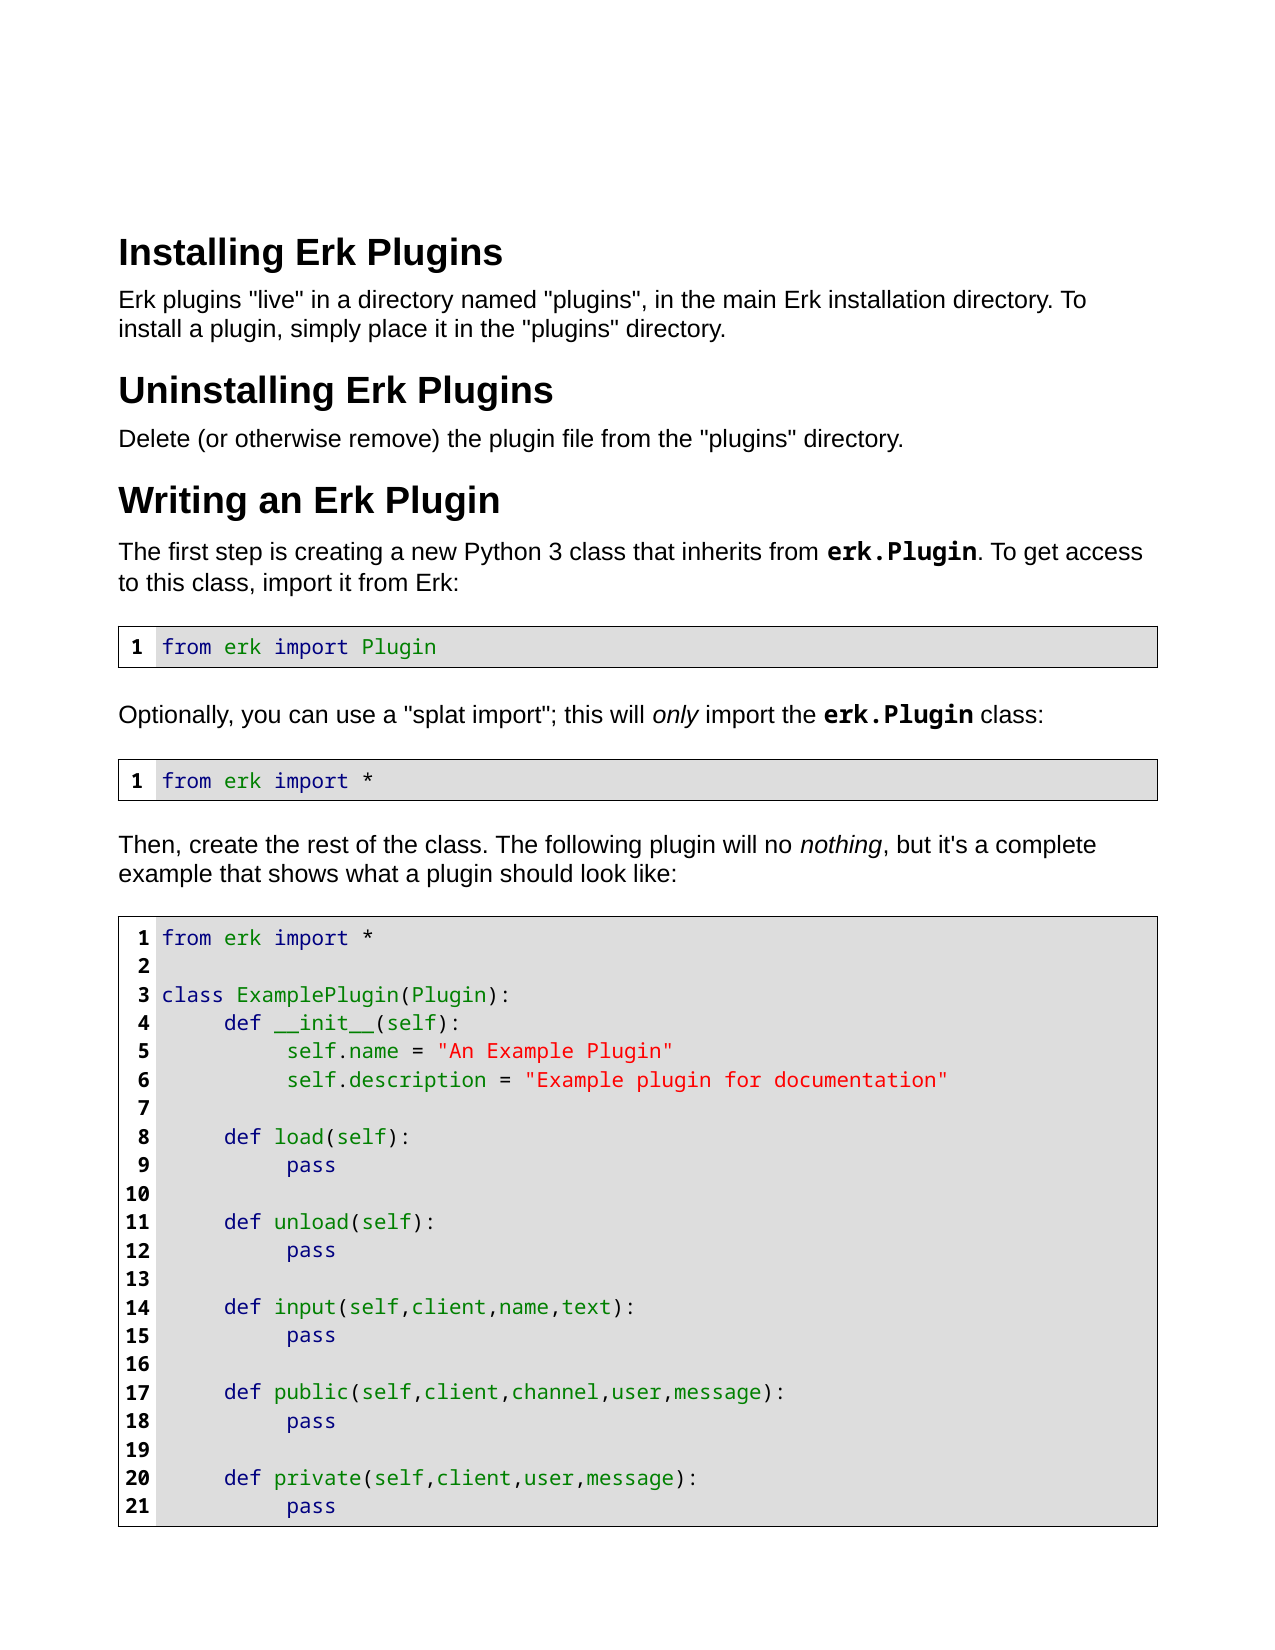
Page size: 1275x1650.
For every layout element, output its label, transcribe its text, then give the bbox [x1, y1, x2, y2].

table_header 1 2 3 4 5 6 7 8 9 10 11 12 13 14 15 16 17 18 19 20 21 [119, 917, 156, 1526]
text The first step is creating a new Python 3 class that inherits from erk.Plugin. To get access to this class, import it from Erk: [118, 534, 1157, 597]
subtitle Uninstalling Erk Plugins [118, 368, 1157, 412]
subtitle Writing an Erk Plugin [118, 478, 1157, 522]
text Delete (or otherwise remove) the plugin file from the "plugins" directory. [118, 424, 1157, 453]
table_header 1 [119, 627, 156, 667]
table_header from erk import * class ExamplePlugin(Plugin): def __init__(self): self.name = "An Example Plugin" self.description = "Example plugin for documentation" def load(self): pass def unload(self): pass def input(self,client,name,text): pass def public(self,client,channel,user,message): pass def private(self,client,user,message): pass [156, 917, 1157, 1526]
text Optionally, you can use a "splat import"; this will only import the erk.Plugin class: [118, 696, 1157, 730]
table_header from erk import * [156, 760, 1157, 800]
table_header from erk import Plugin [156, 627, 1157, 667]
text Then, create the rest of the class. The following plugin will no nothing, but it's a complete example that shows what a plugin should look like: [118, 830, 1157, 887]
subtitle Installing Erk Plugins [118, 229, 1157, 273]
table_header 1 [119, 760, 156, 800]
text Erk plugins "live" in a directory named "plugins", in the main Erk installation directory. To install a plugin, simply place it in the "plugins" directory. [118, 286, 1157, 343]
